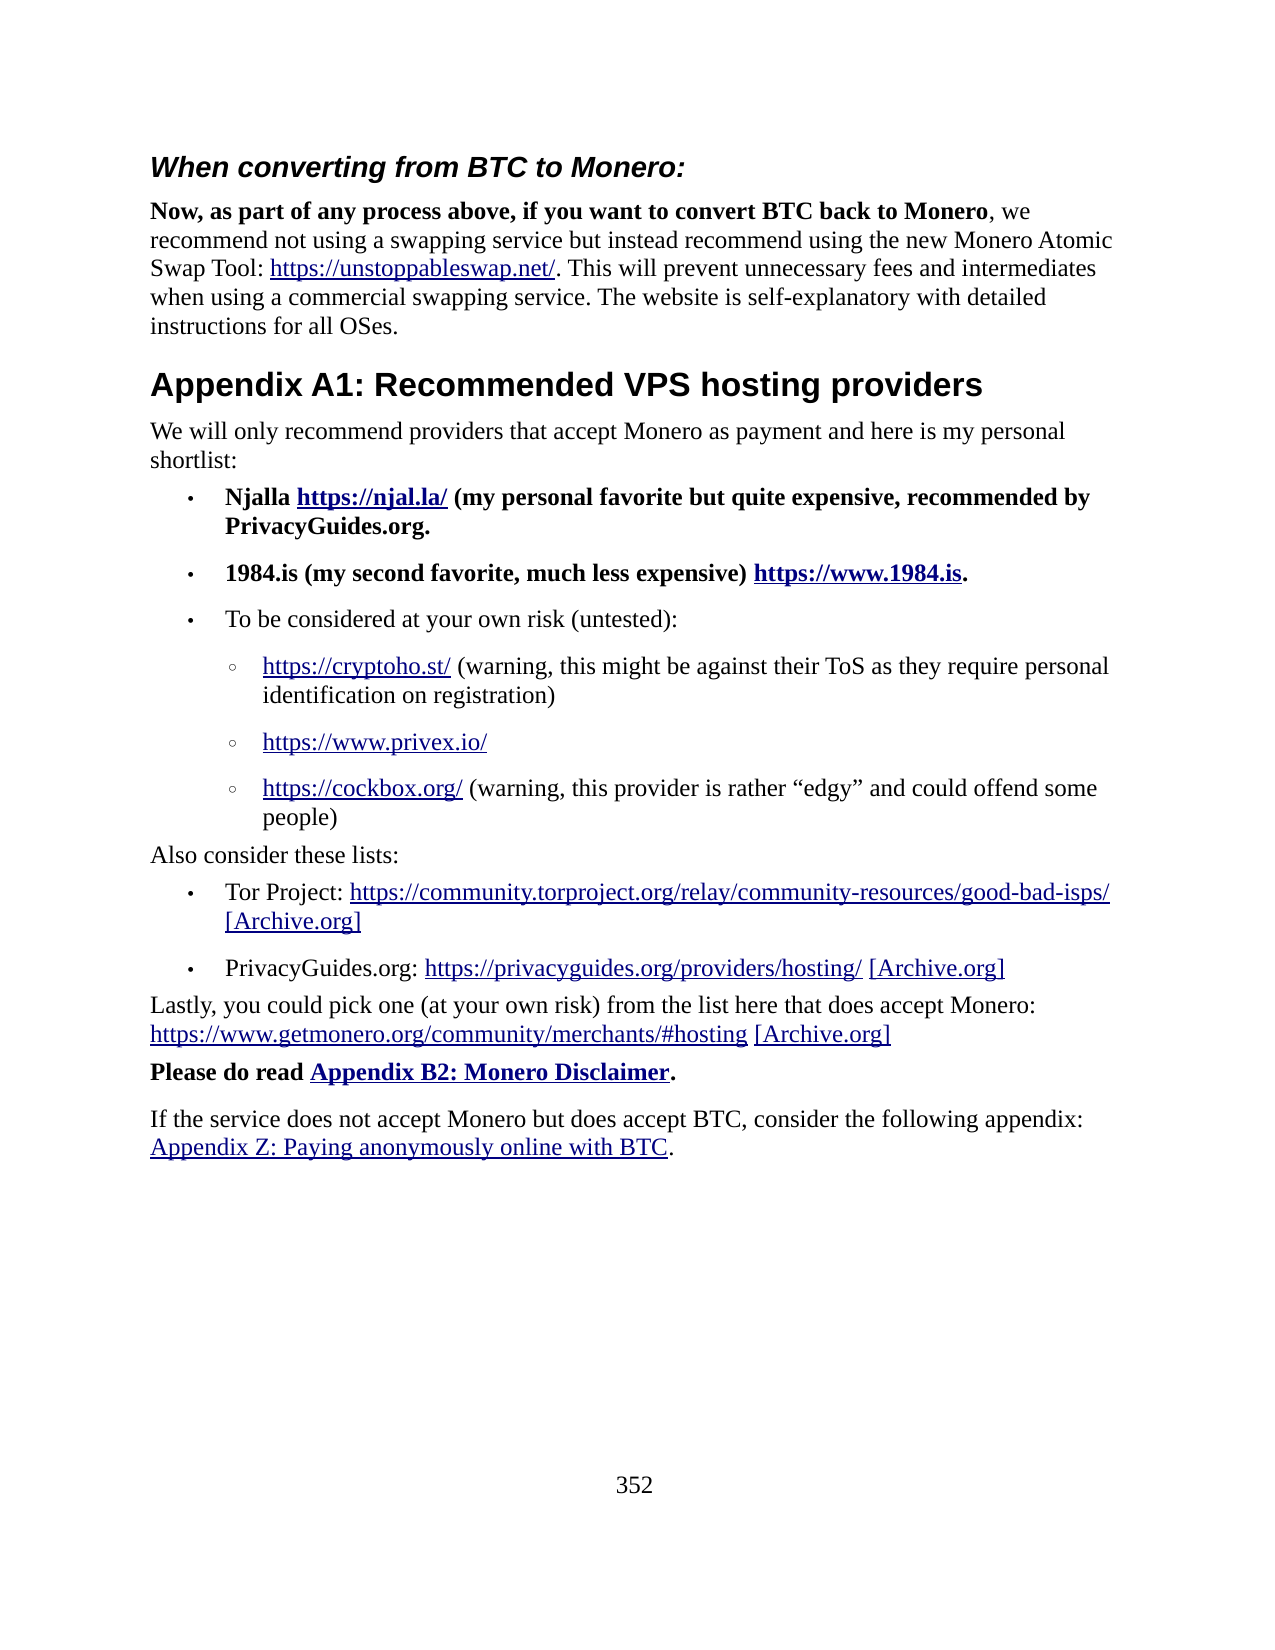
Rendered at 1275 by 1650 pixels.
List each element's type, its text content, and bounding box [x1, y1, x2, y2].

text Lastly, you could pick one (at your own risk) from the list here that does accept Monero: https://www.getmonero.org/community/merchants/#hosting [Archive.org] [150, 991, 1125, 1048]
text Also consider these lists: [150, 840, 1125, 868]
subtitle When converting from BTC to Monero: [150, 150, 1125, 183]
list Tor Project: https://community.torproject.org/relay/community-resources/good-bad-isps/ [Archive.org] [187, 877, 1125, 935]
list To be considered at your own risk (untested): [187, 604, 1125, 633]
list Njalla https://njal.la/ (my personal favorite but quite expensive, recommended by PrivacyGuides.org. [187, 482, 1125, 540]
text We will only recommend providers that accept Monero as payment and here is my personal shortlist: [150, 416, 1125, 473]
text If the service does not accept Monero but does accept BTC, consider the following appendix: Appendix Z: Paying anonymously online with BTC. [150, 1104, 1125, 1161]
list https://cryptoho.st/ (warning, this might be against their ToS as they require personal identification on registration) [225, 651, 1125, 709]
subtitle Appendix A1: Recommended VPS hosting providers [150, 365, 1125, 403]
list https://www.privex.io/ [225, 727, 1125, 755]
list https://cockbox.org/ (warning, this provider is rather “edgy” and could offend some people) [225, 773, 1125, 831]
list 1984.is (my second favorite, much less expensive) https://www.1984.is. [187, 558, 1125, 587]
text Now, as part of any process above, if you want to convert BTC back to Monero, we recommend not using a swapping service but instead recommend using the new Monero Atomic Swap Tool: https://unstoppableswap.net/. This will prevent unnecessary fees and intermediates when using a commercial swapping service. The website is self-explanatory with detailed instructions for all OSes. [150, 196, 1125, 340]
text Please do read Appendix B2: Monero Disclaimer. [150, 1057, 1125, 1086]
list PrivacyGuides.org: https://privacyguides.org/providers/hosting/ [Archive.org] [187, 953, 1125, 982]
